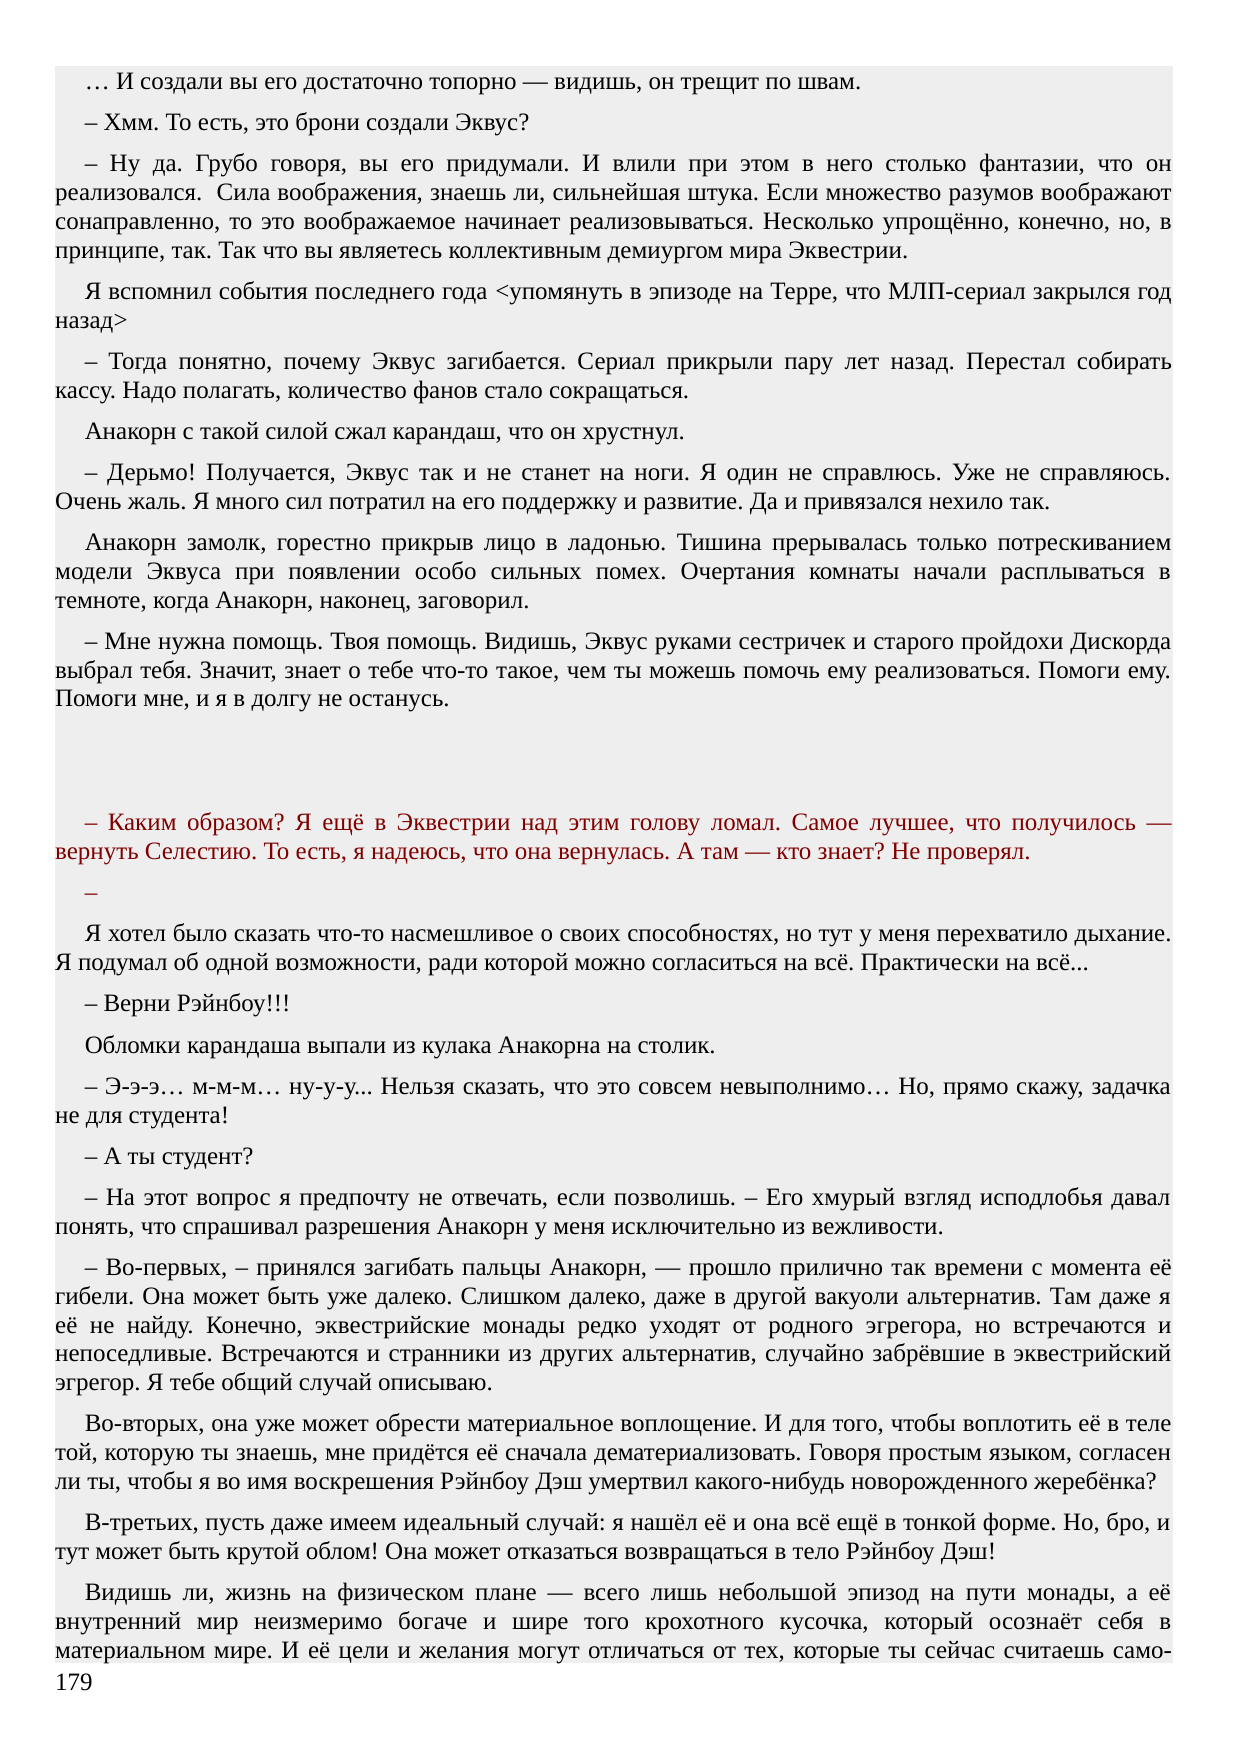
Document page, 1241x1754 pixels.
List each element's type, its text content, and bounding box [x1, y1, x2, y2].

text – Каким образом? Я ещё в Эквестрии над этим голову ломал. Самое лучшее, что получилось — вернуть Селестию. То есть, я надеюсь, что она вернулась. А там — кто знает? Не проверял. [55, 807, 1173, 865]
text – Э-э-э… м-м-м… ну-у-у... Нельзя сказать, что это совсем невыполнимо… Но, прямо скажу, задачка не для студента! [55, 1071, 1173, 1128]
text … И создали вы его достаточно топорно — видишь, он трещит по швам. [55, 66, 1173, 95]
text Я вспомнил события последнего года <упомянуть в эпизоде на Терре, что МЛП-сериал закрылся год назад> [55, 276, 1173, 333]
text – А ты студент? [55, 1141, 1173, 1170]
text – Во-первых, – принялся загибать пальцы Анакорн, — прошло прилично так времени с момента её гибели. Она может быть уже далеко. Слишком далеко, даже в другой вакуоли альтернатив. Там даже я её не найду. Конечно, эквестрийские монады редко уходят от родного эгрегора, но встречаются и непоседливые. Встречаются и странники из других альтернатив, случайно забрёвшие в эквестрийский эгрегор. Я тебе общий случай описываю. [55, 1252, 1173, 1396]
text Я хотел было сказать что-то насмешливое о своих способностях, но тут у меня перехватило дыхание. Я подумал об одной возможности, ради которой можно согласиться на всё. Практически на всё... [55, 918, 1173, 976]
text – Верни Рэйнбоу!!! [55, 988, 1173, 1017]
text – Тогда понятно, почему Эквус загибается. Сериал прикрыли пару лет назад. Перестал собирать кассу. Надо полагать, количество фанов стало сокращаться. [55, 346, 1173, 403]
text – Дерьмо! Получается, Эквус так и не станет на ноги. Я один не справлюсь. Уже не справляюсь. Очень жаль. Я много сил потратил на его поддержку и развитие. Да и привязался нехило так. [55, 457, 1173, 515]
text Обломки карандаша выпали из кулака Анакорна на столик. [55, 1030, 1173, 1058]
text – Ну да. Грубо говоря, вы его придумали. И влили при этом в него столько фантазии, что он реализовался. Сила воображения, знаешь ли, сильнейшая штука. Если множество разумов воображают сонаправленно, то это воображаемое начинает реализовываться. Несколько упрощённо, конечно, но, в принципе, так. Так что вы являетесь коллективным демиургом мира Эквестрии. [55, 148, 1173, 263]
text Видишь ли, жизнь на физическом плане — всего лишь небольшой эпизод на пути монады, а её внутренний мир неизмеримо богаче и шире того крохотного кусочка, который осознаёт себя в материальном мире. И её цели и желания могут отличаться от тех, которые ты сейчас считаешь само- [55, 1577, 1173, 1663]
text – Хмм. То есть, это брони создали Эквус? [55, 107, 1173, 136]
text – Мне нужна помощь. Твоя помощь. Видишь, Эквус руками сестричек и старого пройдохи Дискорда выбрал тебя. Значит, знает о тебе что-то такое, чем ты можешь помочь ему реализоваться. Помоги ему. Помоги мне, и я в долгу не останусь. [55, 626, 1173, 712]
text В-третьих, пусть даже имеем идеальный случай: я нашёл её и она всё ещё в тонкой форме. Но, бро, и тут может быть крутой облом! Она может отказаться возвращаться в тело Рэйнбоу Дэш! [55, 1507, 1173, 1565]
text – На этот вопрос я предпочту не отвечать, если позволишь. – Его хмурый взгляд исподлобья давал понять, что спрашивал разрешения Анакорн у меня исключительно из вежливости. [55, 1182, 1173, 1240]
text Во-вторых, она уже может обрести материальное воплощение. И для того, чтобы воплотить её в теле той, которую ты знаешь, мне придётся её сначала дематериализовать. Говоря простым языком, согласен ли ты, чтобы я во имя воскрешения Рэйнбоу Дэш умертвил какого-нибудь новорожденного жеребёнка? [55, 1408, 1173, 1495]
text – [55, 877, 1173, 906]
text Анакорн замолк, горестно прикрыв лицо в ладонью. Тишина прерывалась только потрескиванием модели Эквуса при появлении особо сильных помех. Очертания комнаты начали расплываться в темноте, когда Анакорн, наконец, заговорил. [55, 527, 1173, 613]
text Анакорн с такой силой сжал карандаш, что он хрустнул. [55, 416, 1173, 445]
